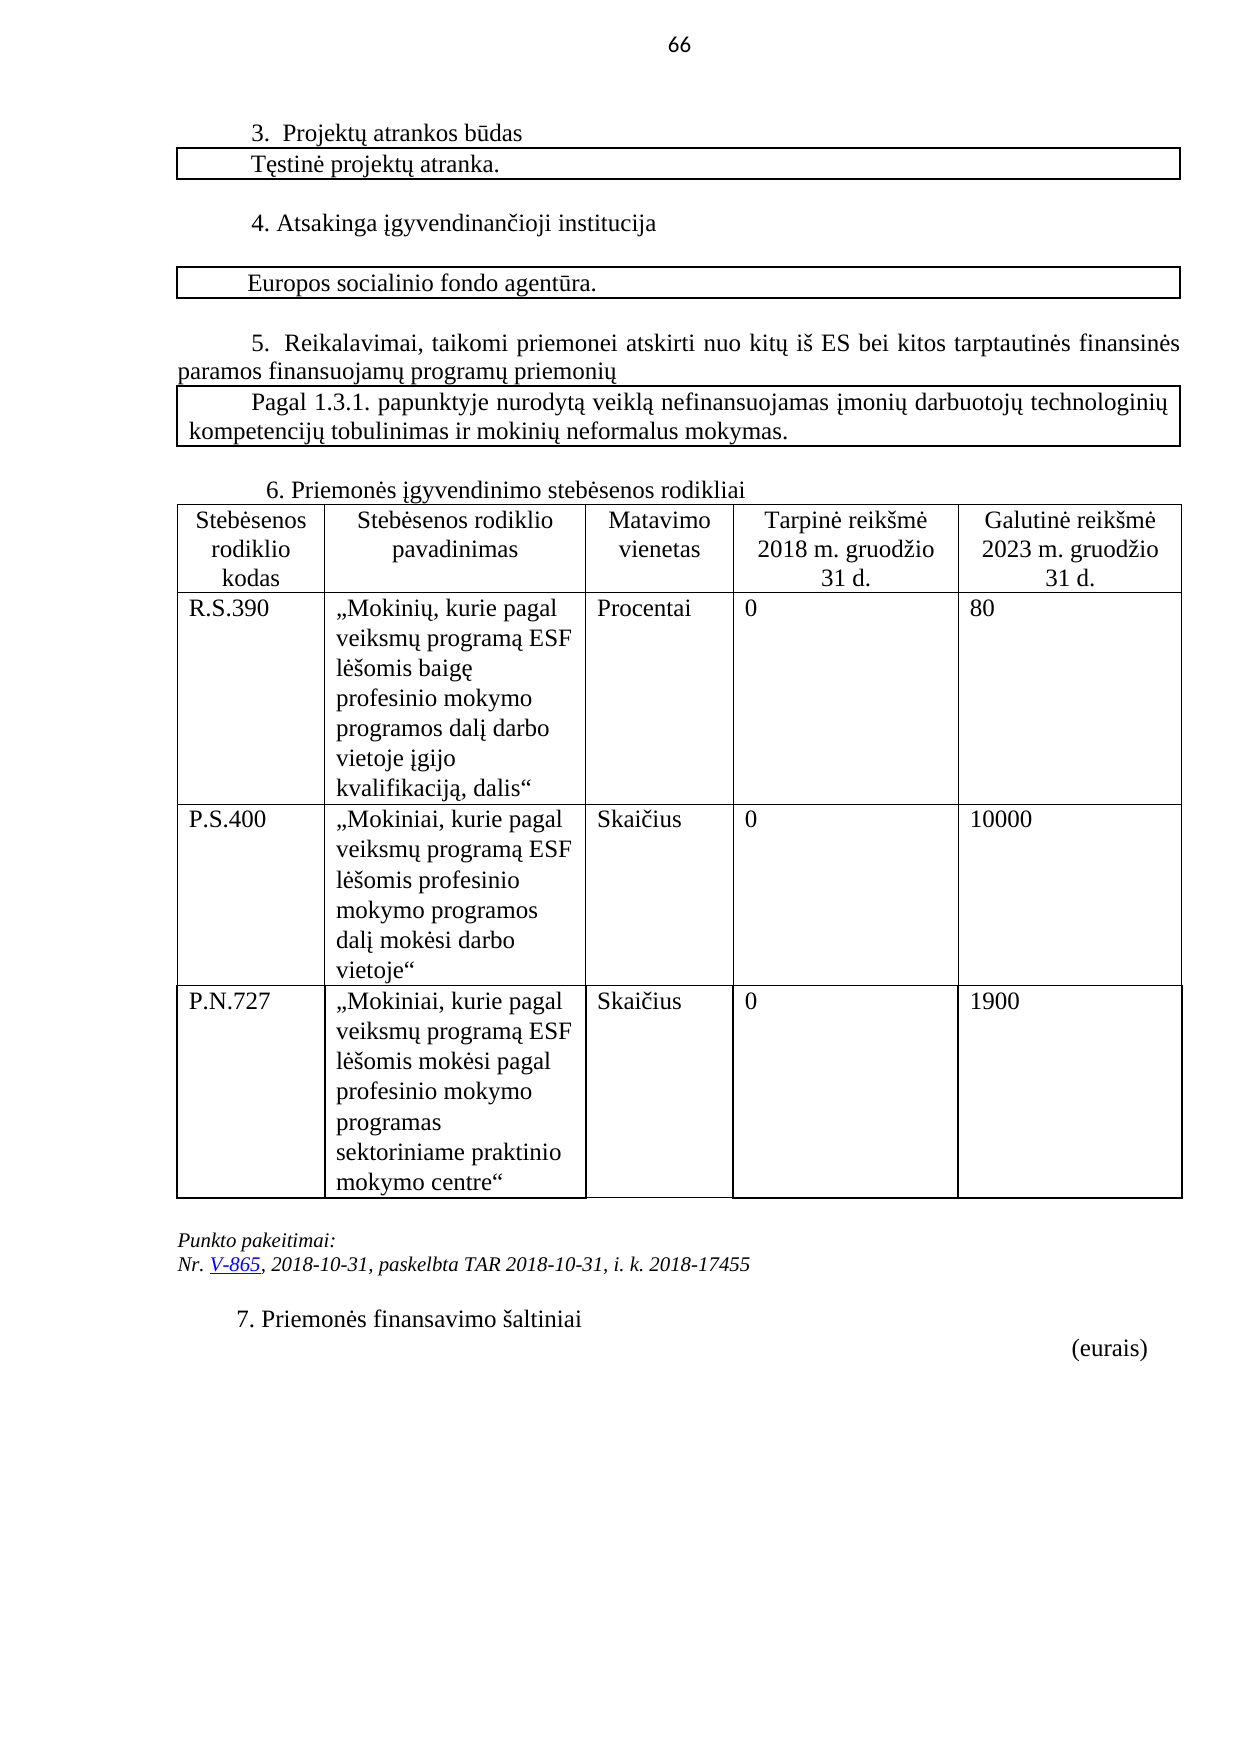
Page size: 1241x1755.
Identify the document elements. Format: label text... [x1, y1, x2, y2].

table_header Pagal 1.3.1. papunktyje nurodytą veiklą nefinansuojamas įmonių darbuotojų technologinių kompetencijų tobulinimas ir mokinių neformalus mokymas. [178, 387, 1179, 445]
table_header Tarpinė reikšmė 2018 m. gruodžio 31 d. [734, 505, 958, 592]
table_header Matavimo vienetas [586, 505, 733, 592]
table_cell 10000 [959, 805, 1181, 985]
table_cell „Mokiniai, kurie pagal veiksmų programą ESF lėšomis profesinio mokymo programos dalį mokėsi darbo vietoje“ [325, 805, 585, 985]
table_header Stebėsenos rodiklio pavadinimas [325, 505, 585, 592]
table_cell „Mokiniai, kurie pagal veiksmų programą ESF lėšomis mokėsi pagal profesinio mokymo programas sektoriniame praktinio mokymo centre“ [326, 986, 585, 1197]
text Nr. V-865, 2018-10-31, paskelbta TAR 2018-10-31, i. k. 2018-17455 [177, 1252, 1181, 1276]
table_cell 0 [734, 805, 958, 985]
table_cell Procentai [586, 593, 733, 803]
text 5. Reikalavimai, taikomi priemonei atskirti nuo kitų iš ES bei kitos tarptautinės finansinės paramos finansuojamų programų priemonių [177, 328, 1181, 385]
table_cell R.S.390 [178, 593, 324, 803]
text 4. Atsakinga įgyvendinančioji institucija [251, 208, 1181, 237]
table_cell 80 [959, 593, 1181, 803]
table_header Europos socialinio fondo agentūra. [178, 268, 1179, 297]
text 6. Priemonės įgyvendinimo stebėsenos rodikliai [266, 476, 1181, 504]
table_cell P.N.727 [178, 986, 324, 1197]
table_header Stebėsenos rodiklio kodas [178, 505, 324, 592]
table_cell 1900 [959, 986, 1181, 1197]
table_header Tęstinė projektų atranka. [178, 149, 1179, 178]
text 3. Projektų atrankos būdas [251, 118, 1181, 147]
table_header Galutinė reikšmė 2023 m. gruodžio 31 d. [959, 505, 1181, 592]
text Punkto pakeitimai: [177, 1228, 1181, 1252]
text (eurais) [177, 1333, 1181, 1362]
table_cell Skaičius [587, 986, 732, 1197]
table_cell „Mokinių, kurie pagal veiksmų programą ESF lėšomis baigę profesinio mokymo programos dalį darbo vietoje įgijo kvalifikaciją, dalis“ [325, 593, 585, 803]
text 7. Priemonės finansavimo šaltiniai [236, 1304, 1181, 1333]
table_cell Skaičius [586, 805, 733, 985]
table_cell 0 [734, 593, 958, 803]
table_cell P.S.400 [178, 805, 324, 985]
table_cell 0 [734, 986, 957, 1197]
